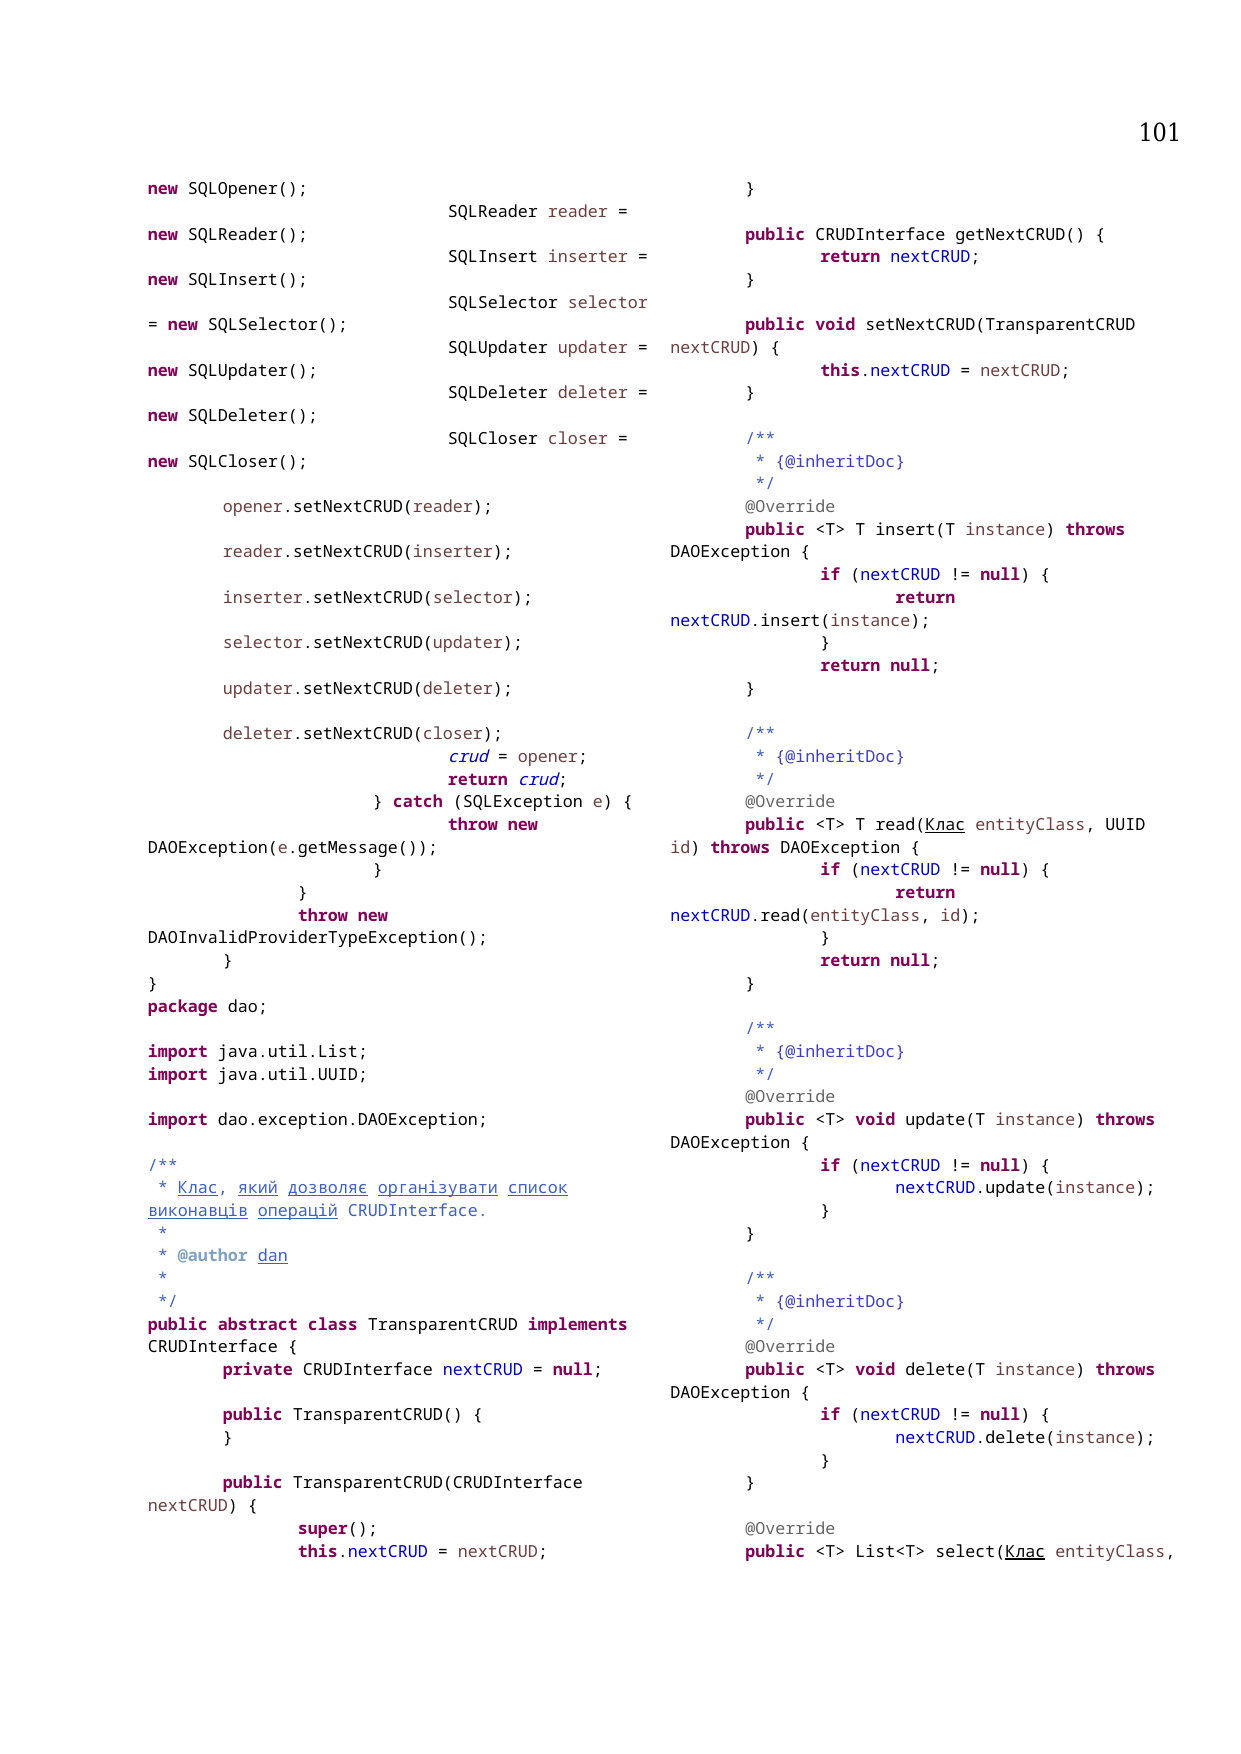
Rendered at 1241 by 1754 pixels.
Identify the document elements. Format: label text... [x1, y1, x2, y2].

text /** [148, 1153, 658, 1176]
text if (nextCRUD != null) { [670, 858, 1181, 881]
text return crud; [148, 767, 658, 790]
text return nextCRUD; [670, 245, 1181, 268]
text * Клас, який дозволяє організувати список виконавців операцій CRUDInterface. [148, 1176, 658, 1221]
text return nextCRUD.insert(instance); [670, 586, 1181, 631]
text @Override [670, 790, 1181, 813]
text return null; [670, 654, 1181, 676]
text } [670, 1221, 1181, 1244]
text public TransparentCRUD() { [148, 1403, 658, 1426]
text /** [670, 722, 1181, 744]
text import java.util.UUID; [148, 1062, 658, 1085]
text crud = opener; [148, 744, 658, 767]
text @Override [670, 1335, 1181, 1358]
text if (nextCRUD != null) { [670, 1153, 1181, 1176]
text if (nextCRUD != null) { [670, 1403, 1181, 1426]
text } [148, 1426, 658, 1448]
text nextCRUD.update(instance); [670, 1176, 1181, 1199]
text throw new DAOInvalidProviderTypeException(); [148, 903, 658, 949]
text * @author dan [148, 1244, 658, 1267]
text import java.util.List; [148, 1040, 658, 1062]
text return nextCRUD.read(entityClass, id); [670, 881, 1181, 926]
text inserter.setNextCRUD(selector); [148, 563, 658, 608]
text /** [670, 427, 1181, 449]
text @Override [670, 495, 1181, 517]
text * {@inheritDoc} [670, 449, 1181, 472]
text } [670, 631, 1181, 654]
text public <T> T read(Клас entityClass, UUID id) throws DAOException { [670, 813, 1181, 858]
text super(); [148, 1517, 658, 1539]
text SQLUpdater updater = new SQLUpdater(); [148, 336, 658, 381]
text import dao.exception.DAOException; [148, 1108, 658, 1131]
text @Override [670, 1085, 1181, 1108]
text */ [670, 767, 1181, 790]
text public <T> T insert(T instance) throws DAOException { [670, 517, 1181, 563]
text if (nextCRUD != null) { [670, 563, 1181, 586]
text */ [148, 1289, 658, 1312]
text @Override [670, 1517, 1181, 1539]
text package dao; [148, 994, 658, 1017]
text } [670, 381, 1181, 404]
text SQLInsert inserter = new SQLInsert(); [148, 245, 658, 290]
text } [670, 268, 1181, 290]
text */ [670, 472, 1181, 495]
text public <T> void delete(T instance) throws DAOException { [670, 1358, 1181, 1403]
text public void setNextCRUD(TransparentCRUD nextCRUD) { [670, 313, 1181, 358]
text this.nextCRUD = nextCRUD; [148, 1539, 658, 1562]
text new SQLOpener(); [148, 177, 658, 199]
text private CRUDInterface nextCRUD = null; [148, 1358, 658, 1380]
text opener.setNextCRUD(reader); [148, 472, 658, 517]
text } [670, 972, 1181, 994]
text public TransparentCRUD(CRUDInterface nextCRUD) { [148, 1471, 658, 1517]
text } catch (SQLException e) { [148, 790, 658, 813]
text } [148, 858, 658, 881]
text public <T> void update(T instance) throws DAOException { [670, 1108, 1181, 1153]
text */ [670, 1312, 1181, 1335]
text SQLDeleter deleter = new SQLDeleter(); [148, 381, 658, 427]
text SQLCloser closer = new SQLCloser(); [148, 427, 658, 472]
text } [670, 1448, 1181, 1471]
text selector.setNextCRUD(updater); [148, 608, 658, 654]
text updater.setNextCRUD(deleter); [148, 654, 658, 699]
text * {@inheritDoc} [670, 1289, 1181, 1312]
text SQLSelector selector = new SQLSelector(); [148, 290, 658, 336]
text reader.setNextCRUD(inserter); [148, 517, 658, 563]
text SQLReader reader = new SQLReader(); [148, 199, 658, 245]
text * [148, 1221, 658, 1244]
text return null; [670, 949, 1181, 972]
text throw new DAOException(e.getMessage()); [148, 813, 658, 858]
text } [670, 676, 1181, 699]
text } [670, 1471, 1181, 1494]
text /** [670, 1017, 1181, 1040]
text public <T> List<T> select(Клас entityClass, [670, 1539, 1181, 1562]
text * {@inheritDoc} [670, 1040, 1181, 1062]
text } [670, 1199, 1181, 1221]
text public abstract class TransparentCRUD implements CRUDInterface { [148, 1312, 658, 1358]
text } [148, 881, 658, 903]
text public CRUDInterface getNextCRUD() { [670, 222, 1181, 245]
text } [670, 177, 1181, 199]
text } [148, 949, 658, 972]
text } [148, 972, 658, 994]
text * {@inheritDoc} [670, 744, 1181, 767]
text /** [670, 1267, 1181, 1289]
text */ [670, 1062, 1181, 1085]
text nextCRUD.delete(instance); [670, 1426, 1181, 1448]
text deleter.setNextCRUD(closer); [148, 699, 658, 744]
text } [670, 926, 1181, 949]
text this.nextCRUD = nextCRUD; [670, 358, 1181, 381]
text * [148, 1267, 658, 1289]
